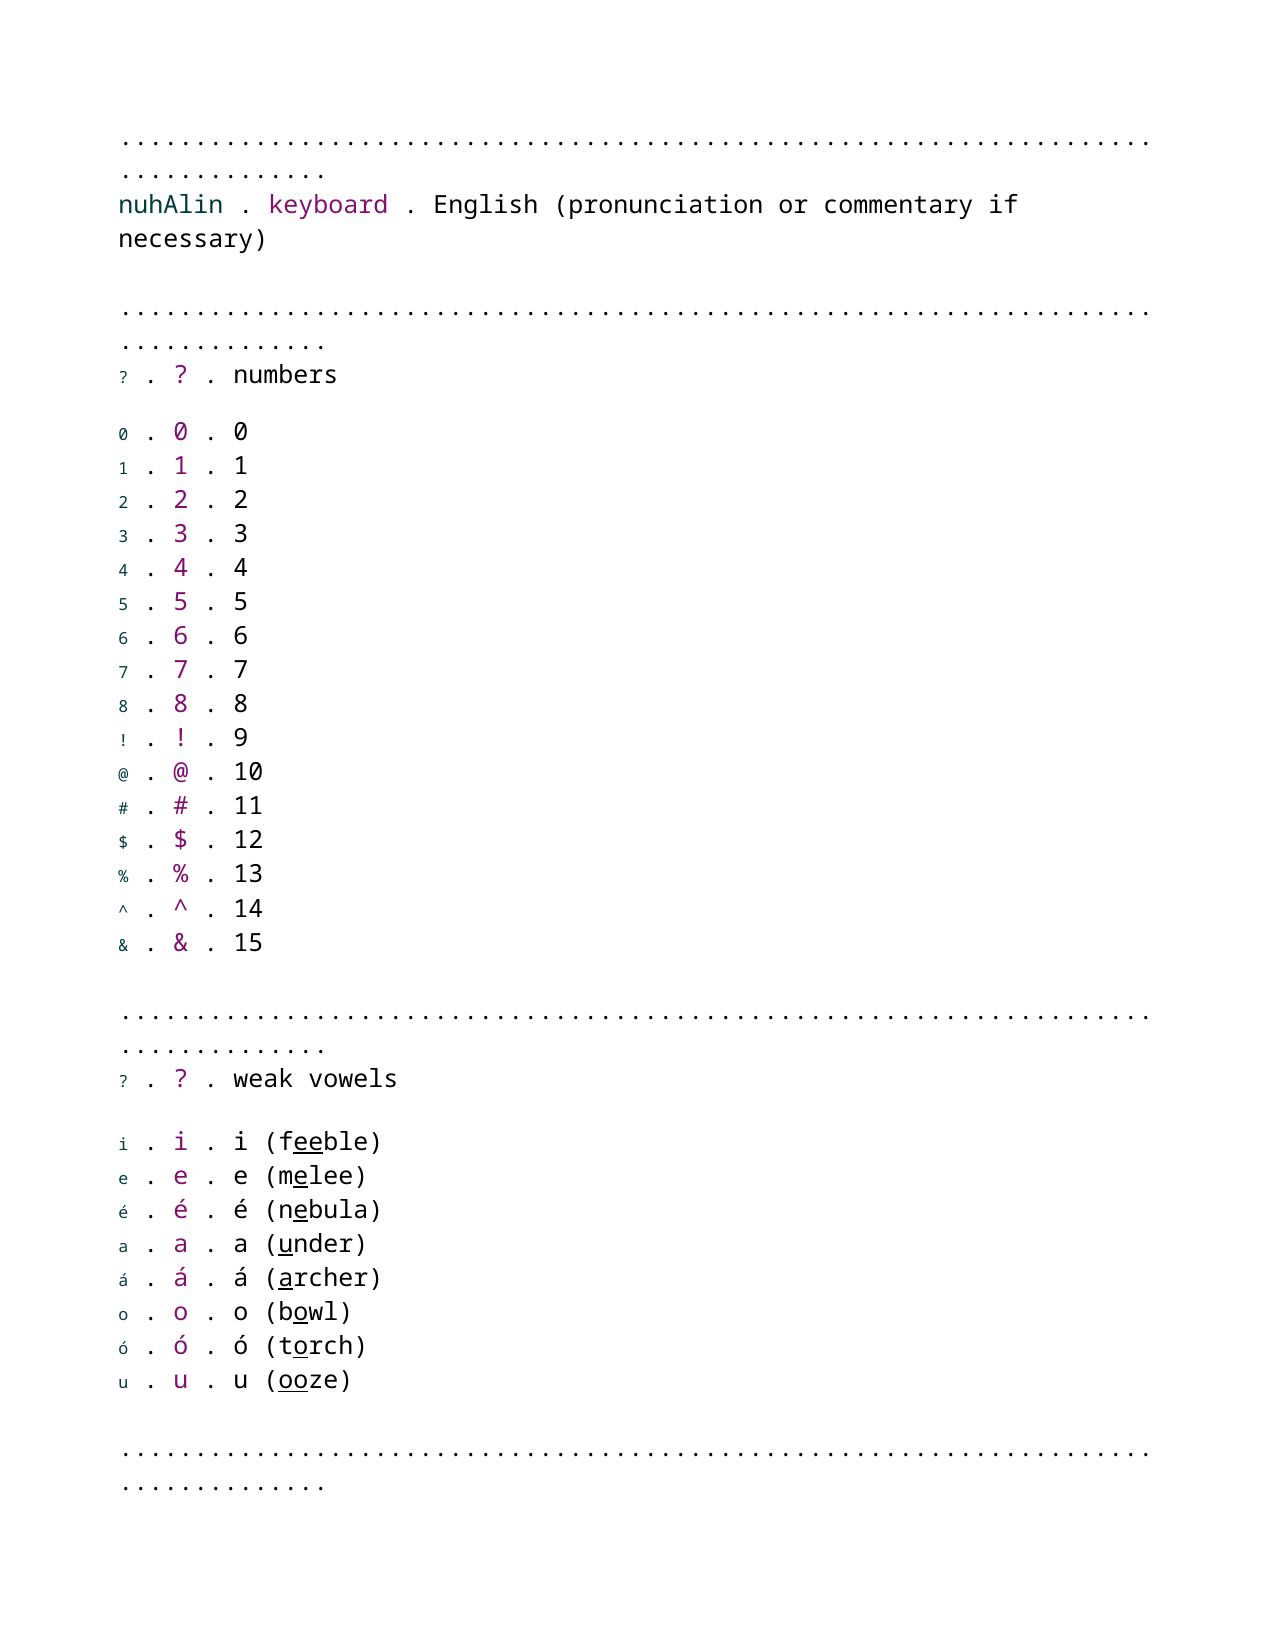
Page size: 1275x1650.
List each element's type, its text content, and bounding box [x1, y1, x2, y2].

text 7 . 7 . 7 [118, 652, 1157, 686]
text á . á . á (archer) [118, 1259, 1157, 1294]
text ................................................................................... [118, 1430, 1157, 1498]
text # . # . 11 [118, 788, 1157, 822]
text % . % . 13 [118, 856, 1157, 890]
text ^ . ^ . 14 [118, 890, 1157, 924]
text 4 . 4 . 4 [118, 549, 1157, 584]
text u . u . u (ooze) [118, 1362, 1157, 1396]
text 3 . 3 . 3 [118, 516, 1157, 549]
text 1 . 1 . 1 [118, 447, 1157, 481]
text a . a . a (under) [118, 1226, 1157, 1259]
text 6 . 6 . 6 [118, 618, 1157, 652]
text 5 . 5 . 5 [118, 584, 1157, 618]
text e . e . e (melee) [118, 1157, 1157, 1191]
text ................................................................................... [118, 118, 1157, 186]
text ................................................................................... [118, 992, 1157, 1061]
text $ . $ . 12 [118, 822, 1157, 856]
text ................................................................................... [118, 288, 1157, 357]
text & . & . 15 [118, 924, 1157, 958]
text 0 . 0 . 0 [118, 413, 1157, 447]
text ? . ? . numbers [118, 357, 1157, 391]
text 8 . 8 . 8 [118, 686, 1157, 720]
text o . o . o (bowl) [118, 1294, 1157, 1328]
text ? . ? . weak vowels [118, 1061, 1157, 1094]
text @ . @ . 10 [118, 754, 1157, 788]
text ó . ó . ó (torch) [118, 1328, 1157, 1362]
text 2 . 2 . 2 [118, 481, 1157, 516]
text nuhAlin . keyboard . English (pronunciation or commentary if necessary) [118, 186, 1157, 254]
text i . i . i (feeble) [118, 1123, 1157, 1157]
text ! . ! . 9 [118, 720, 1157, 754]
text é . é . é (nebula) [118, 1191, 1157, 1226]
